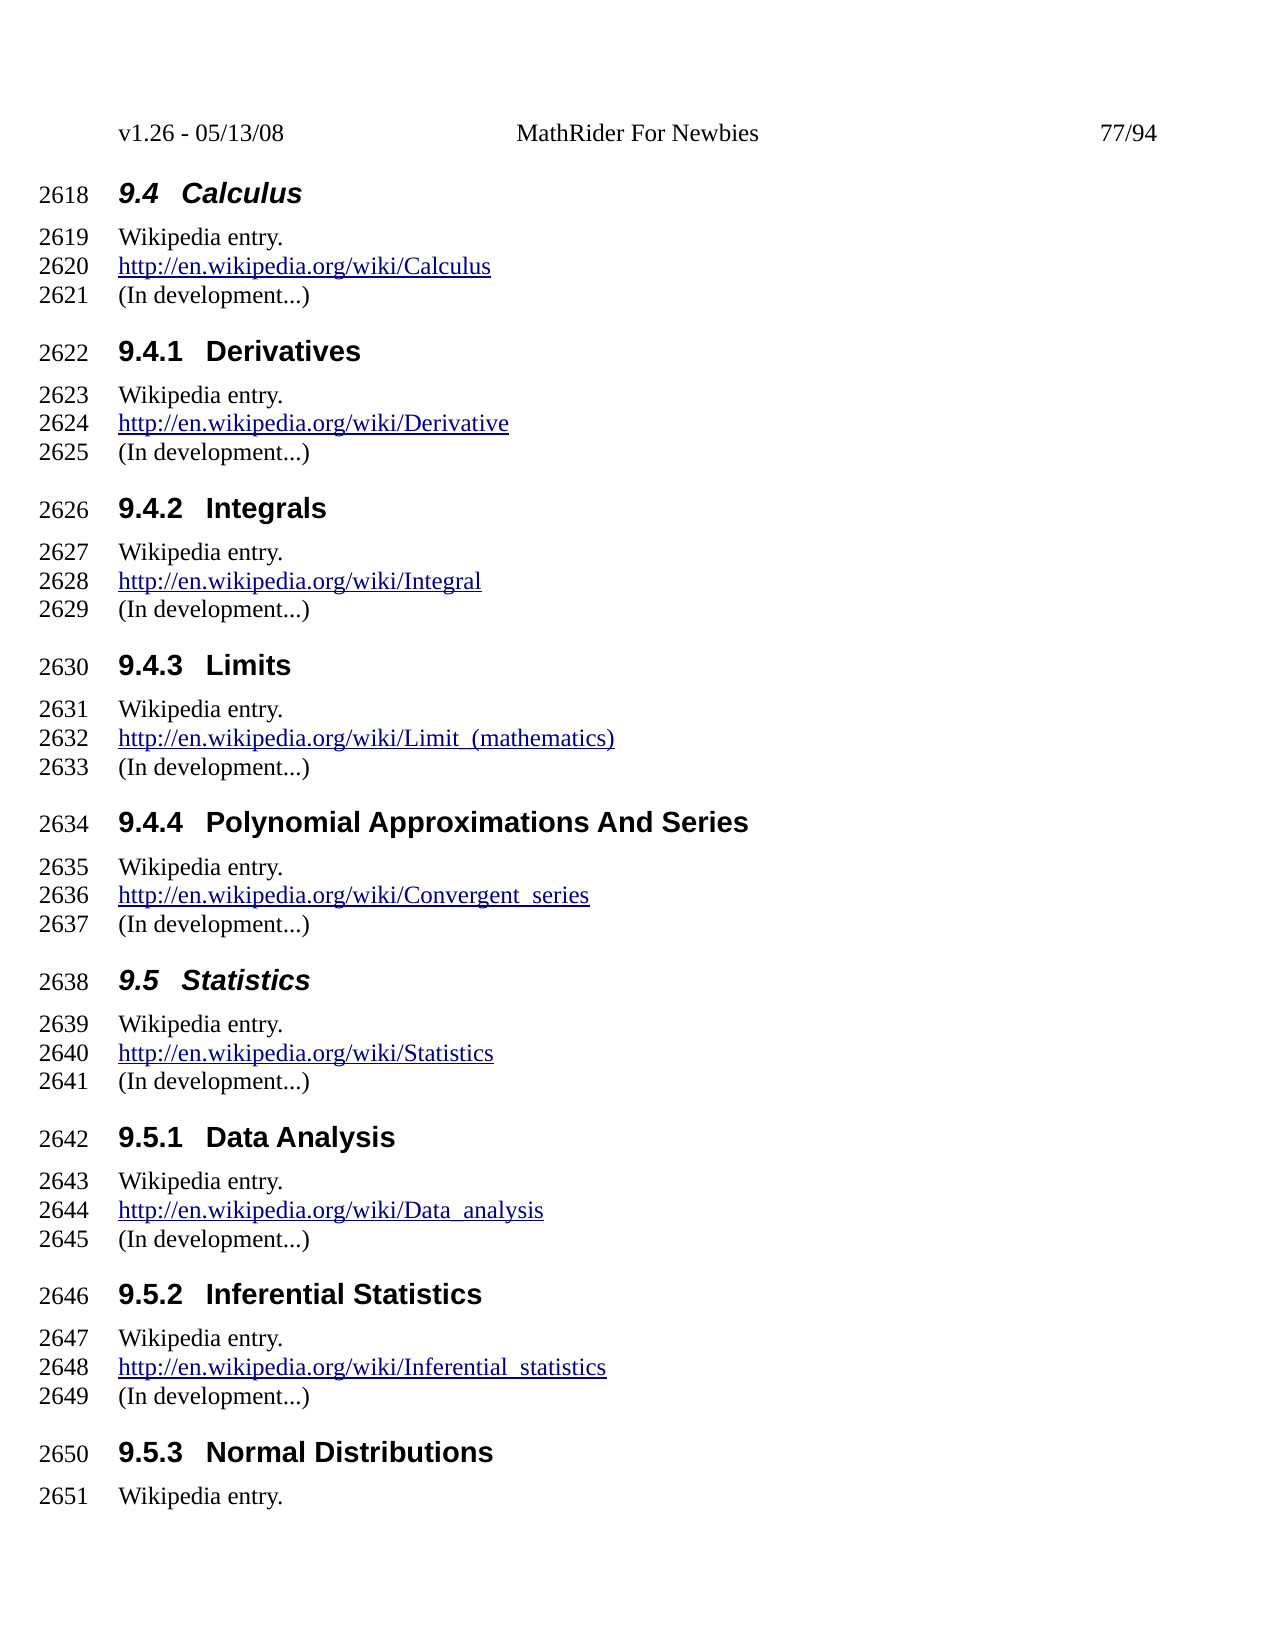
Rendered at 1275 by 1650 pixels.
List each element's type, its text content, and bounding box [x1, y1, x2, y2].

subtitle Inferential Statistics [118, 1277, 1157, 1311]
text Wikipedia entry. [118, 380, 1157, 408]
text Wikipedia entry. [118, 537, 1157, 566]
text Wikipedia entry. [118, 1481, 1157, 1509]
text Wikipedia entry. [118, 222, 1157, 251]
text (In development...) [118, 594, 1157, 623]
text http://en.wikipedia.org/wiki/Inferential_statistics [118, 1352, 1157, 1381]
subtitle Normal Distributions [118, 1435, 1157, 1468]
subtitle Data Analysis [118, 1120, 1157, 1154]
text Wikipedia entry. [118, 1009, 1157, 1038]
text http://en.wikipedia.org/wiki/Convergent_series [118, 880, 1157, 909]
text Wikipedia entry. [118, 1166, 1157, 1195]
text (In development...) [118, 1381, 1157, 1410]
text (In development...) [118, 752, 1157, 781]
subtitle Integrals [118, 491, 1157, 524]
subtitle Derivatives [118, 334, 1157, 367]
subtitle Polynomial Approximations And Series [118, 806, 1157, 839]
text http://en.wikipedia.org/wiki/Data_analysis [118, 1195, 1157, 1224]
text (In development...) [118, 909, 1157, 938]
text Wikipedia entry. [118, 694, 1157, 723]
subtitle Statistics [118, 963, 1157, 996]
text http://en.wikipedia.org/wiki/Statistics [118, 1038, 1157, 1066]
text (In development...) [118, 1066, 1157, 1095]
text Wikipedia entry. [118, 1323, 1157, 1352]
text http://en.wikipedia.org/wiki/Integral [118, 566, 1157, 594]
subtitle Limits [118, 648, 1157, 682]
text http://en.wikipedia.org/wiki/Limit_(mathematics) [118, 723, 1157, 752]
text (In development...) [118, 437, 1157, 466]
text http://en.wikipedia.org/wiki/Calculus [118, 251, 1157, 280]
subtitle Calculus [118, 176, 1157, 210]
text (In development...) [118, 1224, 1157, 1252]
text Wikipedia entry. [118, 852, 1157, 880]
text http://en.wikipedia.org/wiki/Derivative [118, 408, 1157, 437]
text (In development...) [118, 280, 1157, 309]
